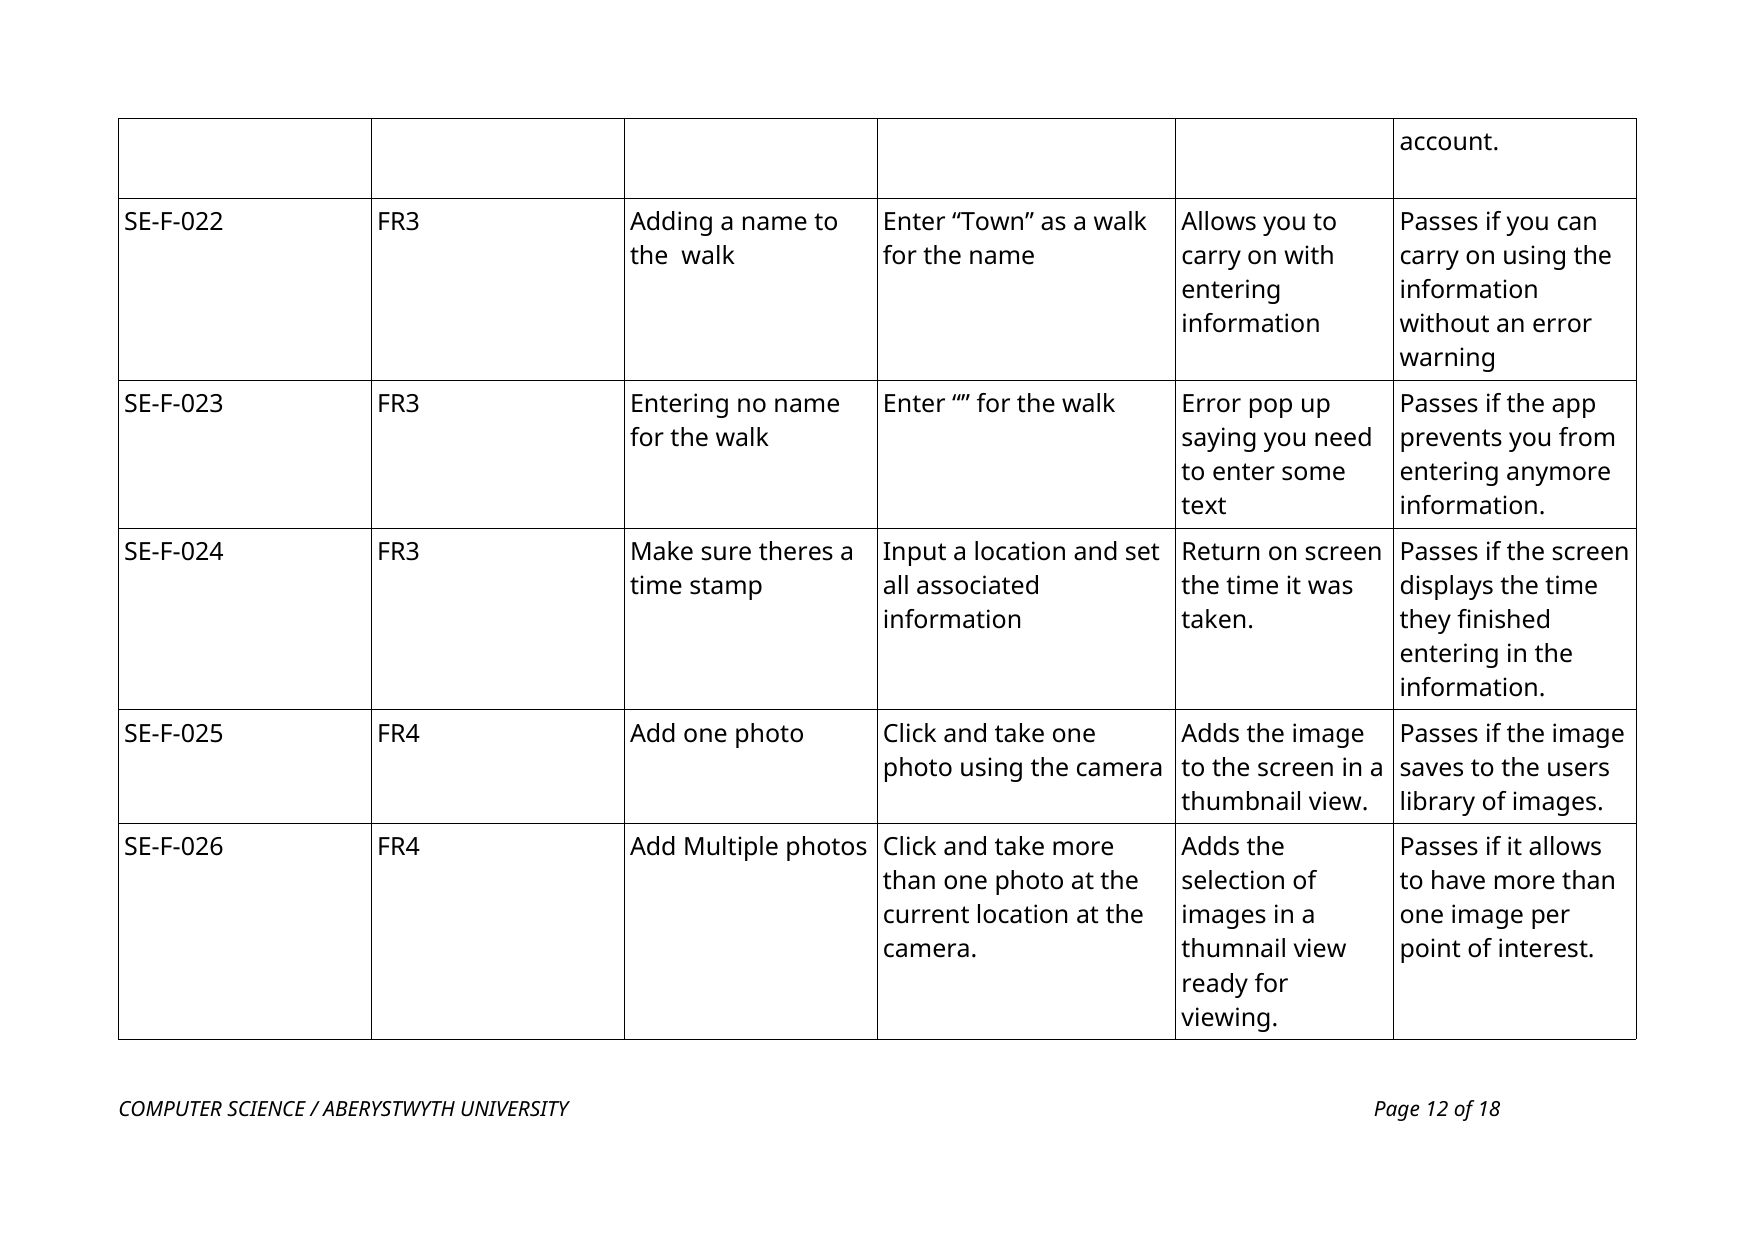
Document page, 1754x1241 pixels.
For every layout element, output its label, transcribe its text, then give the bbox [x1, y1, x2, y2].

table_cell FR4 [372, 710, 624, 823]
table_cell Passes if it allows to have more than one image per point of interest. [1394, 824, 1636, 1039]
table_cell Passes if you can carry on using the information without an error warning [1394, 199, 1636, 380]
table_cell Passes if the app prevents you from entering anymore information. [1394, 381, 1636, 527]
table_cell FR4 [372, 824, 624, 1039]
table_cell Enter “Town” as a walk for the name [878, 199, 1175, 380]
table_cell [625, 119, 877, 198]
table_cell Add Multiple photos [625, 824, 877, 1039]
table_cell Click and take more than one photo at the current location at the camera. [878, 824, 1175, 1039]
table_cell [1176, 119, 1393, 198]
table_cell Adding a name to the walk [625, 199, 877, 380]
table_cell [119, 119, 371, 198]
table_cell [878, 119, 1175, 198]
table_cell Error pop up saying you need to enter some text [1176, 381, 1393, 527]
table_cell [372, 119, 624, 198]
table_cell Return on screen the time it was taken. [1176, 529, 1393, 709]
table_cell SE-F-024 [119, 529, 371, 709]
table_cell Make sure theres a time stamp [625, 529, 877, 709]
table_cell Passes if the screen displays the time they finished entering in the information. [1394, 529, 1636, 709]
table_cell Passes if the image saves to the users library of images. [1394, 710, 1636, 823]
table_cell Adds the selection of images in a thumnail view ready for viewing. [1176, 824, 1393, 1039]
table_cell SE-F-026 [119, 824, 371, 1039]
table_cell Allows you to carry on with entering information [1176, 199, 1393, 380]
table_cell FR3 [372, 199, 624, 380]
table_cell FR3 [372, 529, 624, 709]
table_cell SE-F-022 [119, 199, 371, 380]
table_cell Input a location and set all associated information [878, 529, 1175, 709]
table_cell account. [1394, 119, 1636, 198]
table_cell SE-F-025 [119, 710, 371, 823]
table_cell Click and take one photo using the camera [878, 710, 1175, 823]
table_cell FR3 [372, 381, 624, 527]
table_cell Enter “” for the walk [878, 381, 1175, 527]
table_cell SE-F-023 [119, 381, 371, 527]
table_cell Entering no name for the walk [625, 381, 877, 527]
table_cell Add one photo [625, 710, 877, 823]
table_cell Adds the image to the screen in a thumbnail view. [1176, 710, 1393, 823]
